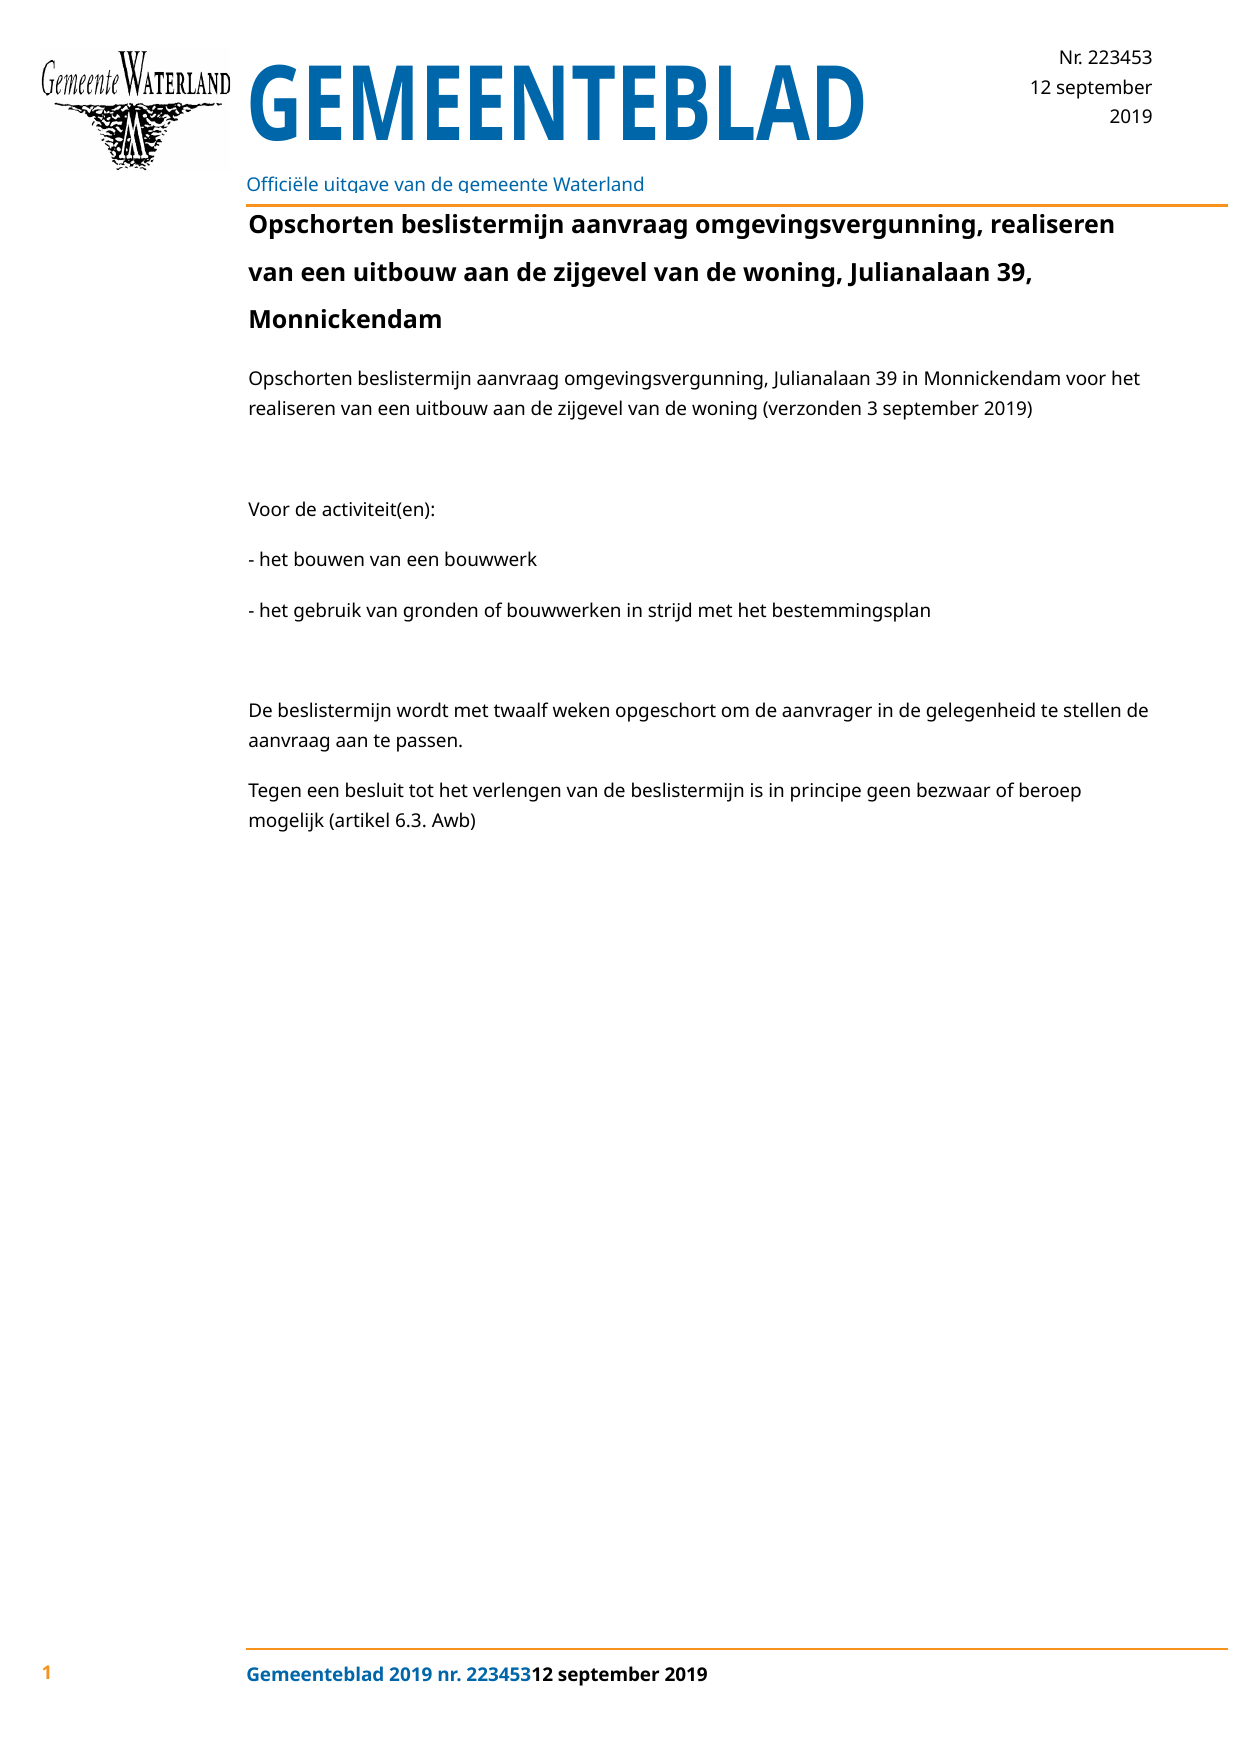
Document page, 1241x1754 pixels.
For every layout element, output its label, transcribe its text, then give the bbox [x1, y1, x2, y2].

picture [41, 47, 231, 172]
text Opschorten beslistermijn aanvraag omgevingsvergunning, Julianalaan 39 in Monnickendam voor het realiseren van een uitbouw aan de zijgevel van de woning (verzonden 3 september 2019) [248, 366, 1152, 421]
text - het bouwen van een bouwwerk [248, 546, 1152, 572]
text De beslistermijn wordt met twaalf weken opgeschort om de aanvrager in de gelegenheid te stellen de aanvraag aan te passen. [248, 698, 1152, 753]
text - het gebruik van gronden of bouwwerken in strijd met het bestemmingsplan [248, 597, 1152, 622]
text Opschorten beslistermijn aanvraag omgevingsvergunning, realiseren van een uitbouw aan de zijgevel van de woning, Julianalaan 39, Monnickendam [248, 207, 1152, 336]
text Tegen een besluit tot het verlengen van de beslistermijn is in principe geen bezwaar of beroep mogelijk (artikel 6.3. Awb) [248, 778, 1152, 833]
text Voor de activiteit(en): [248, 496, 1152, 522]
